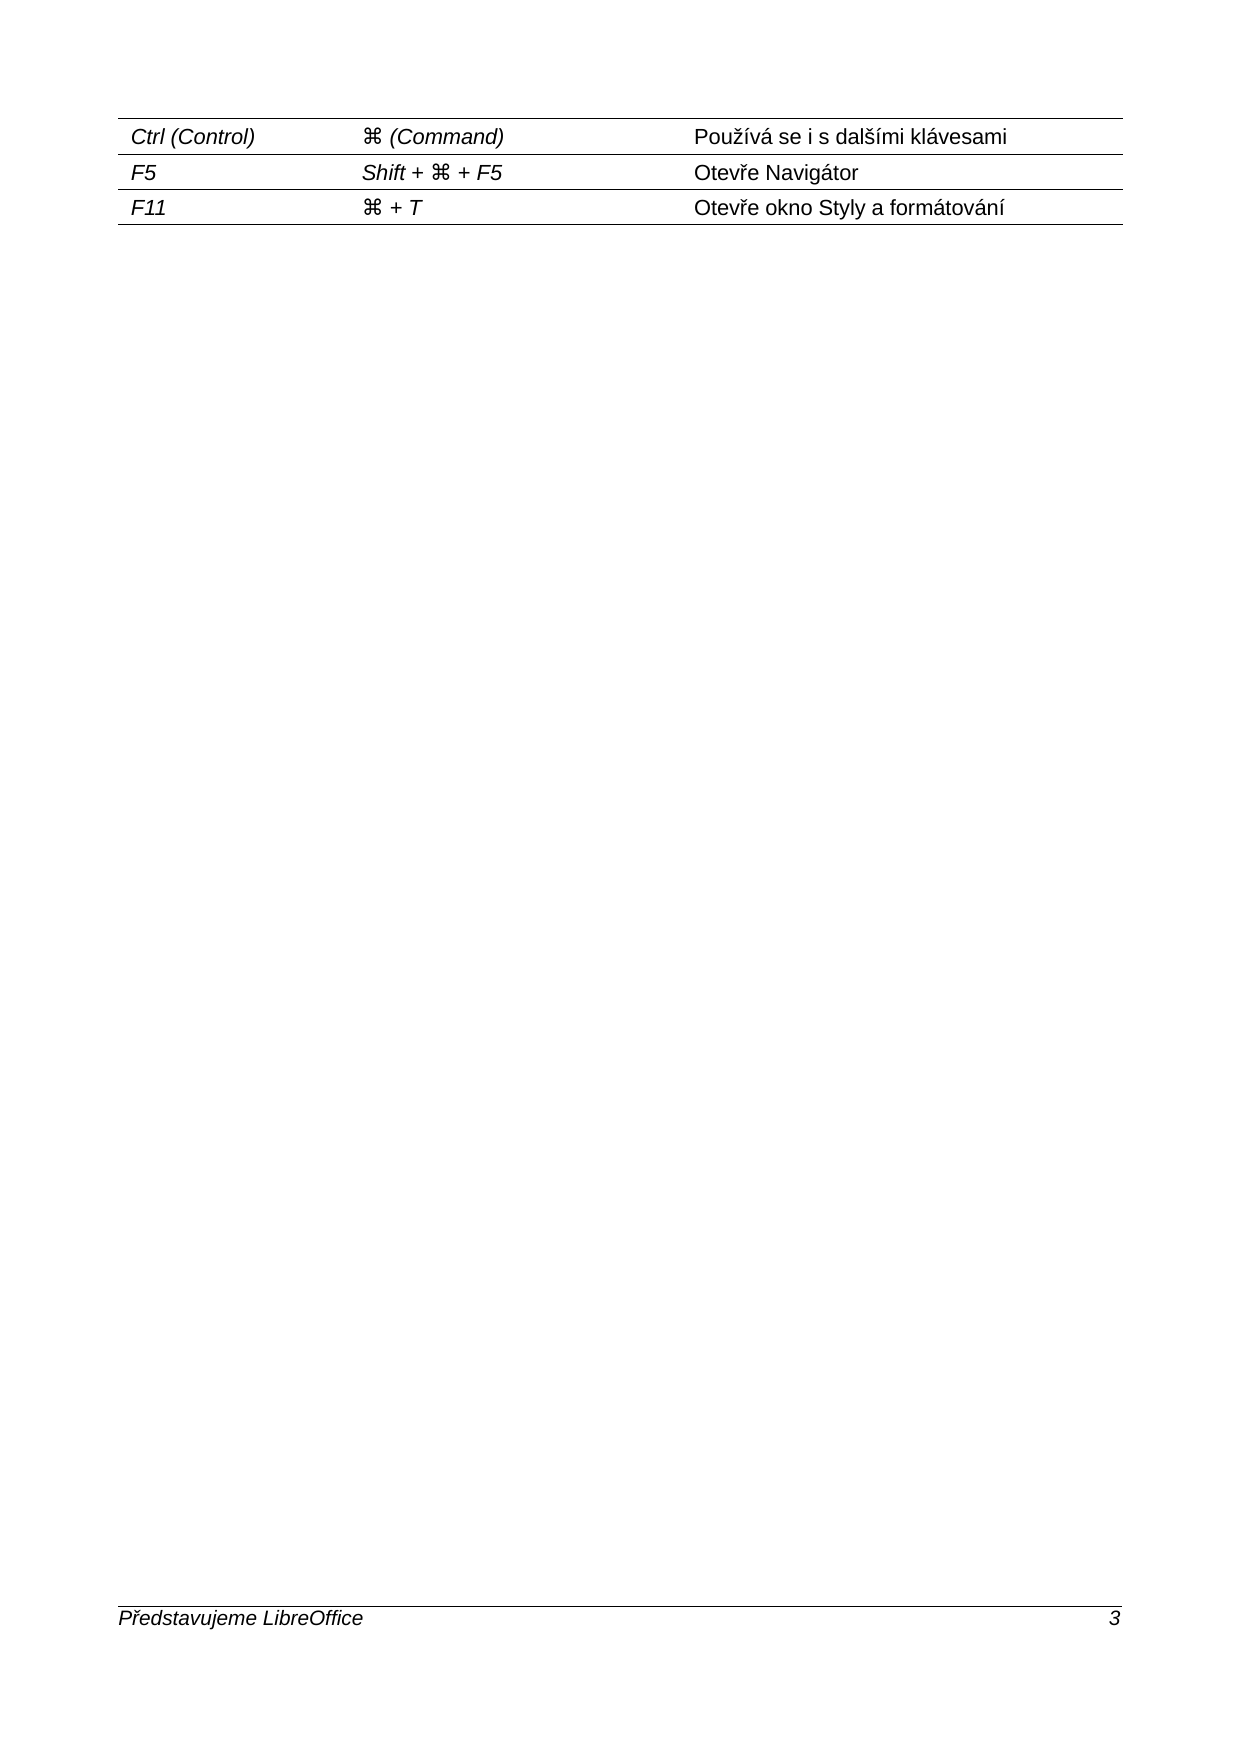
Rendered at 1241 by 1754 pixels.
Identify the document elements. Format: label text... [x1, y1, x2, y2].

table_cell Otevře okno Styly a formátování [681, 190, 1123, 224]
table_cell Otevře Navigátor [681, 155, 1123, 189]
table_cell F11 [118, 190, 349, 224]
table_cell Ctrl (Control) [118, 119, 349, 153]
table_cell F5 [118, 155, 349, 189]
table_cell ⌘ (Command) [349, 119, 681, 153]
table_cell Používá se i s dalšími klávesami [681, 119, 1123, 153]
table_cell Shift + ⌘ + F5 [349, 155, 681, 189]
table_cell ⌘ + T [349, 190, 681, 224]
